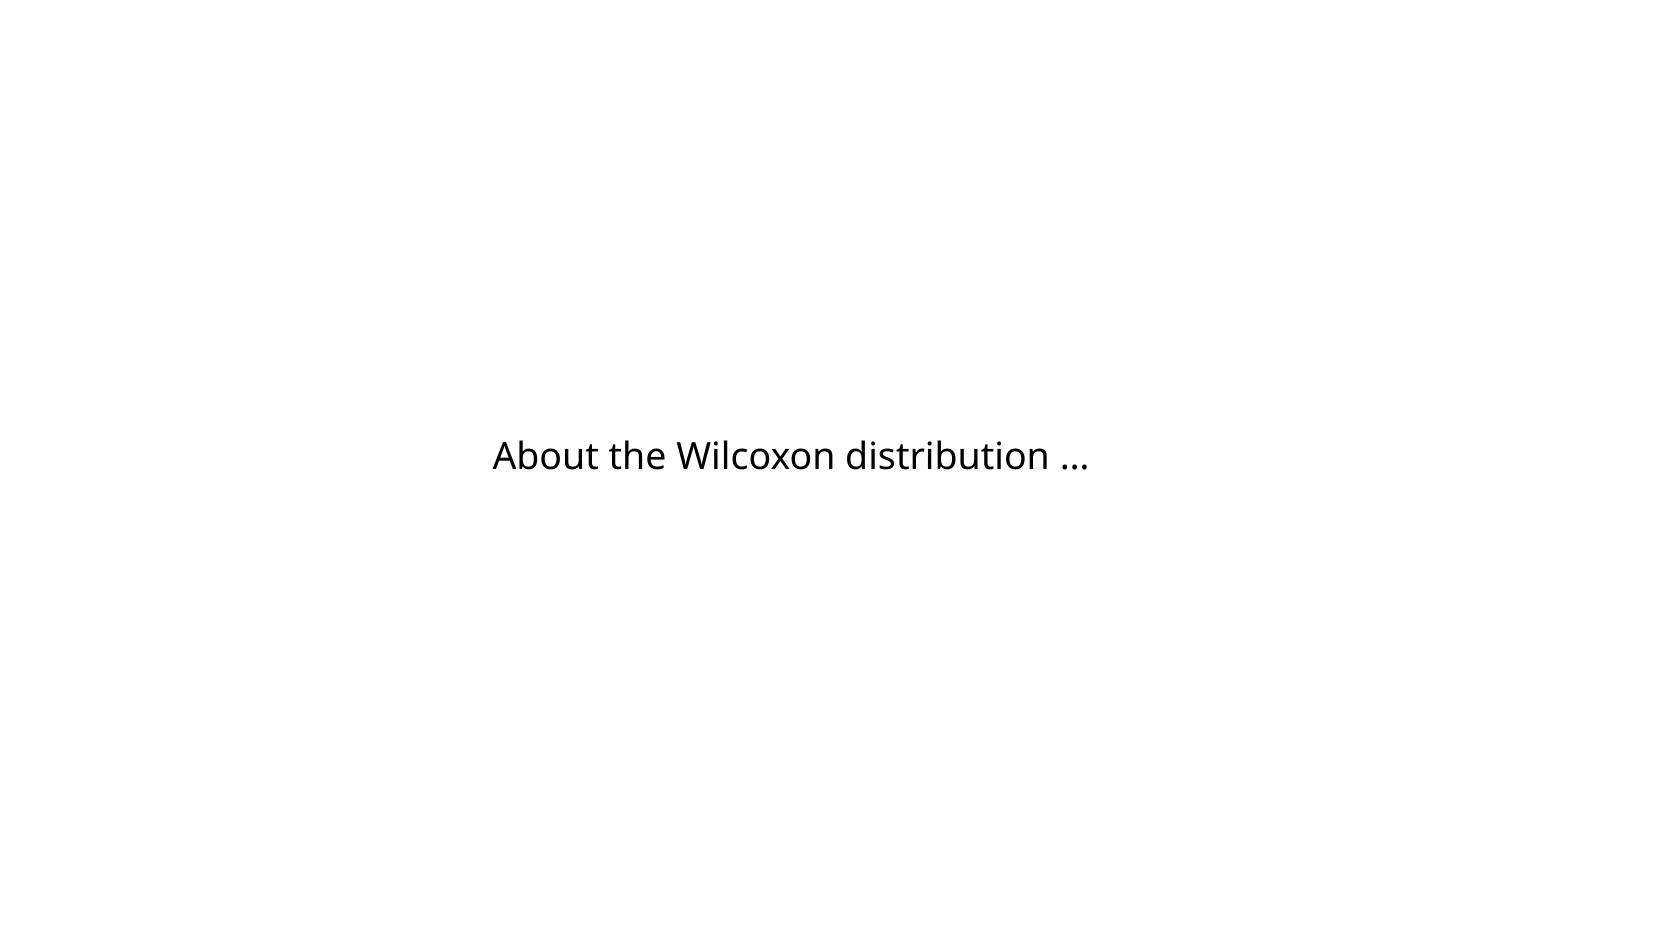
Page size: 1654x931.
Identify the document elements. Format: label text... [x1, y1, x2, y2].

text_box About the Wilcoxon distribution … [477, 422, 1101, 491]
